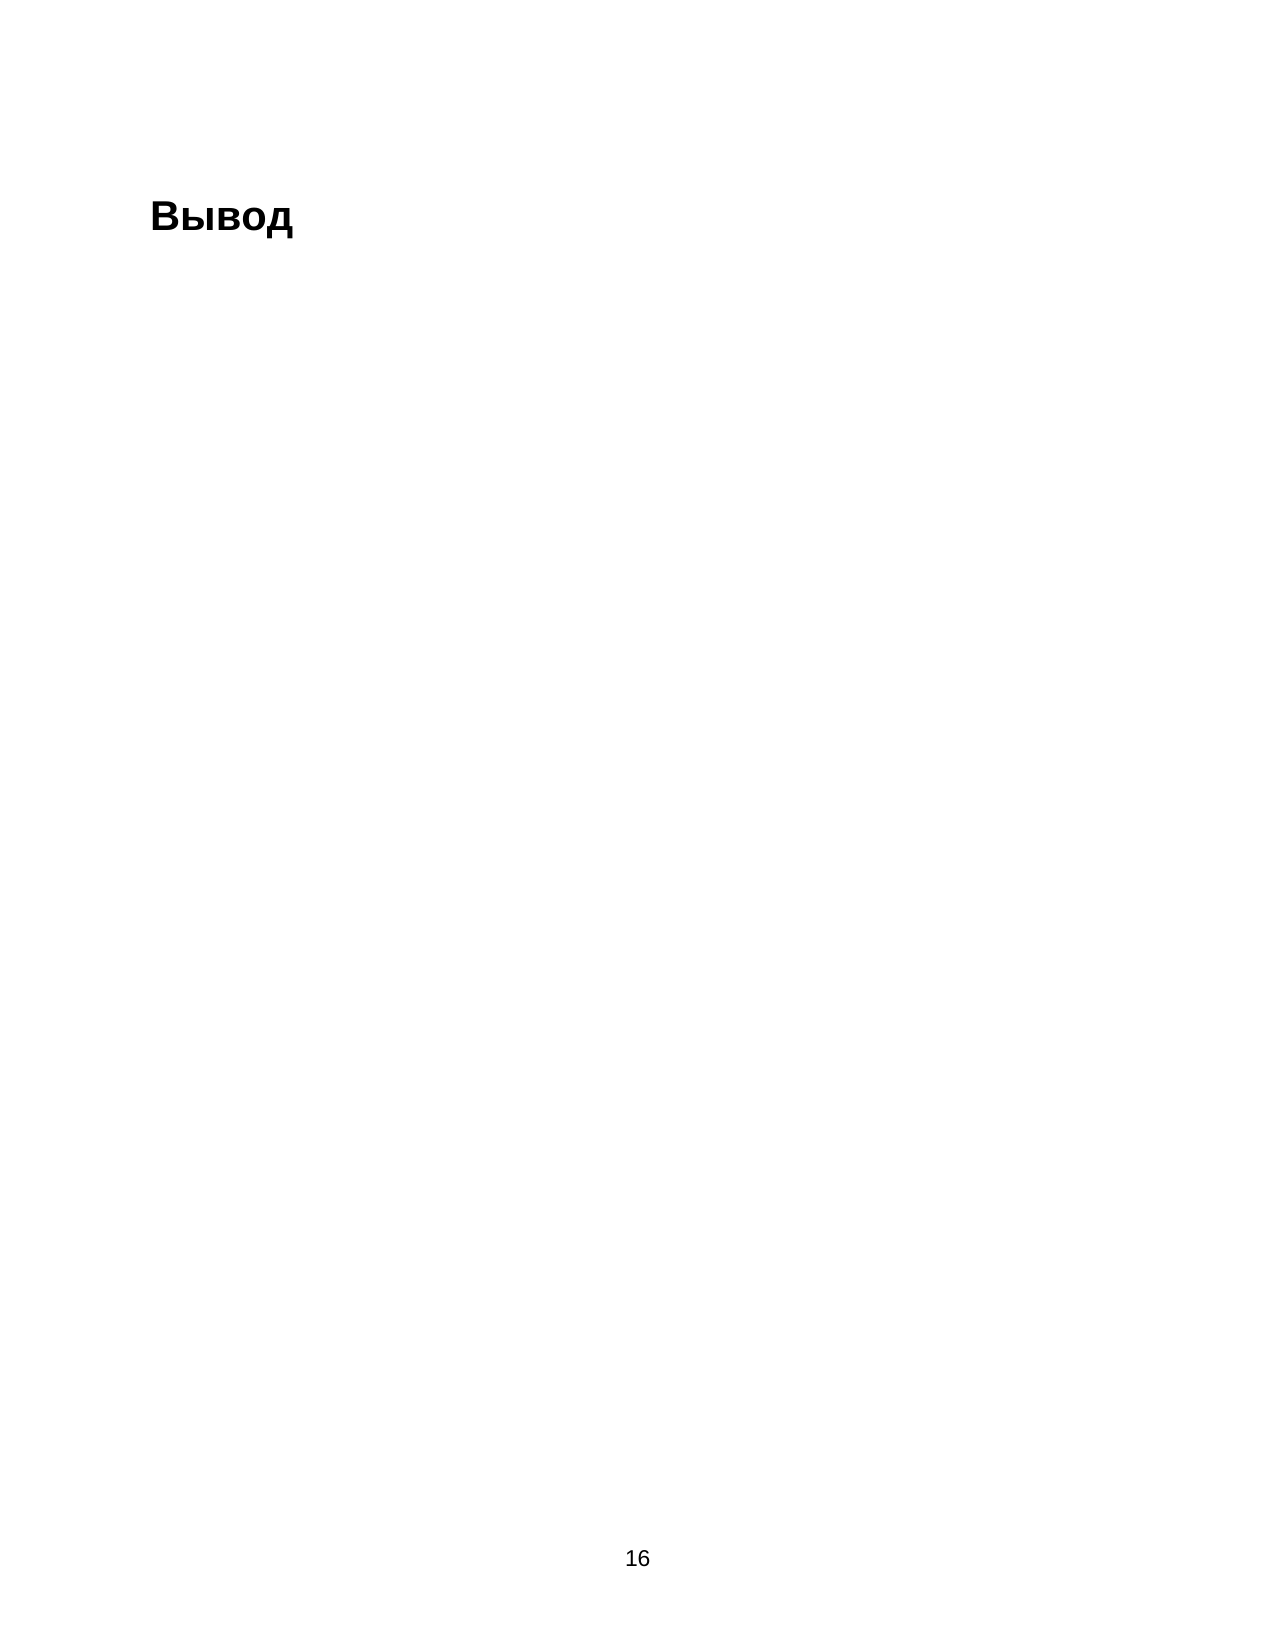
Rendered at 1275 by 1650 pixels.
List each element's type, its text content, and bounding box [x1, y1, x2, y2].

subtitle Вывод [150, 192, 1125, 239]
